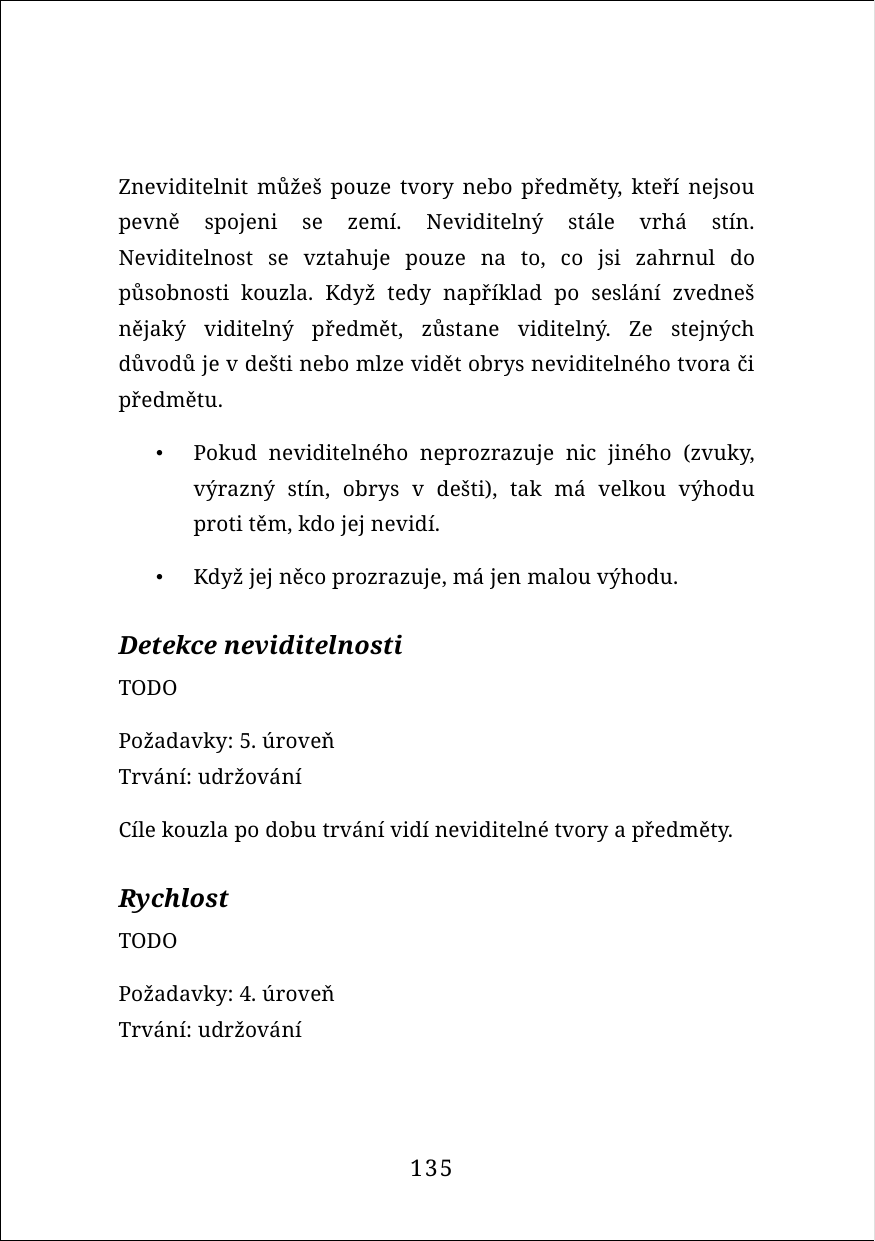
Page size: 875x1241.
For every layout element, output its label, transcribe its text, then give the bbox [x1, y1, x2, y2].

text Zneviditelnit můžeš pouze tvory nebo předměty, kteří nejsou pevně spojeni se zemí. Neviditelný stále vrhá stín. Neviditelnost se vztahuje pouze na to, co jsi zahrnul do působnosti kouzla. Když tedy například po seslání zvedneš nějaký viditelný předmět, zůstane viditelný. Ze stejných důvodů je v dešti nebo mlze vidět obrys neviditelného tvora či předmětu. [118, 172, 756, 413]
list Když jej něco prozrazuje, má jen malou výhodu. [156, 562, 756, 591]
subtitle Rychlost [118, 880, 756, 914]
text TODO [118, 673, 756, 702]
list Pokud neviditelného neprozrazuje nic jiného (zvuky, výrazný stín, obrys v dešti), tak má velkou výhodu proti těm, kdo jej nevidí. [156, 438, 756, 538]
text Požadavky: 5. úroveň Trvání: udržování [118, 726, 756, 790]
text TODO [118, 926, 756, 954]
text Cíle kouzla po dobu trvání vidí neviditelné tvory a předměty. [118, 815, 756, 844]
subtitle Detekce neviditelnosti [118, 627, 756, 661]
text Požadavky: 4. úroveň Trvání: udržování [118, 979, 756, 1043]
